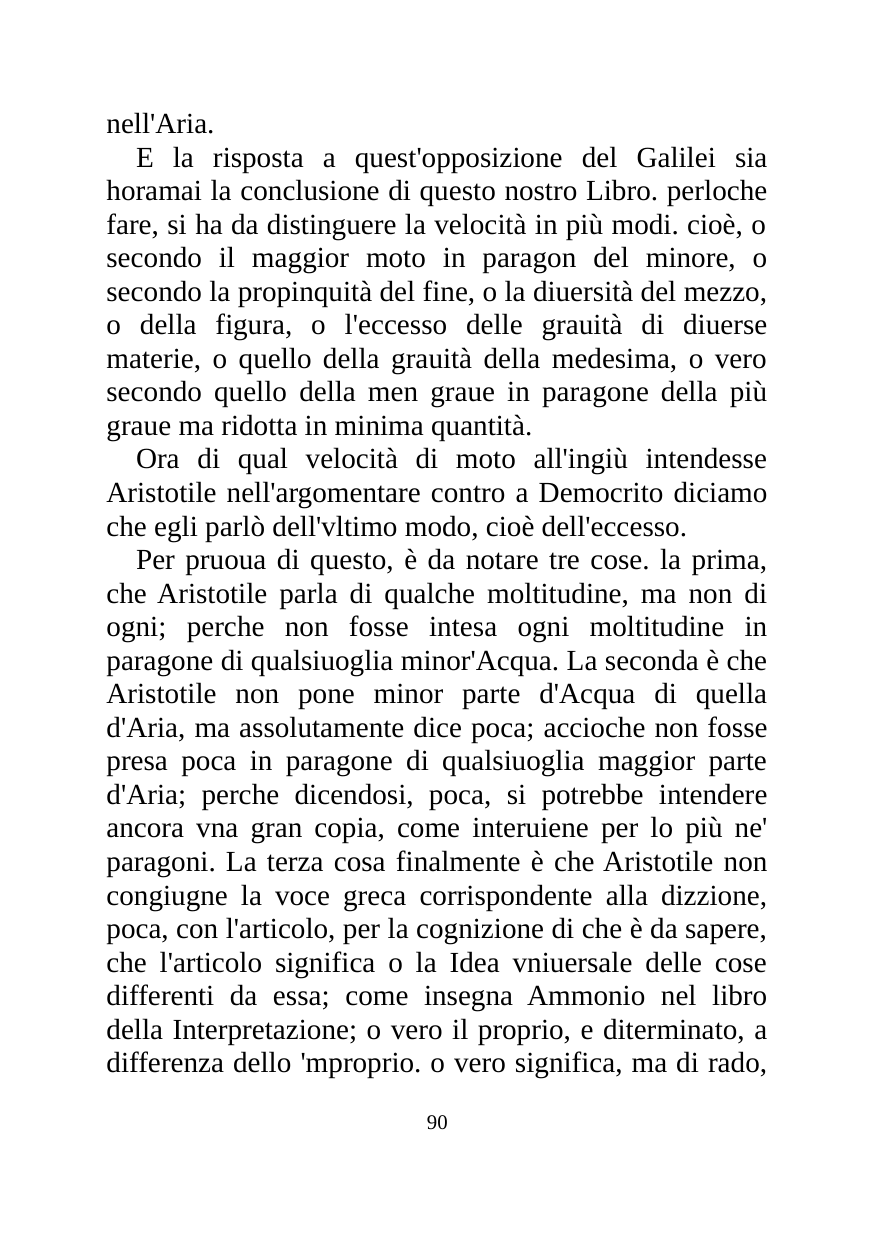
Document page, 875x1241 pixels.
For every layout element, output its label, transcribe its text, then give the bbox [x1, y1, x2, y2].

text Ora di qual velocità di moto all'ingiù intendesse Aristotile nell'argomentare contro a Democrito diciamo che egli parlò dell'vltimo modo, cioè dell'eccesso. [106, 442, 768, 542]
text E la risposta a quest'opposizione del Galilei sia horamai la conclusione di questo nostro Libro. perloche fare, si ha da distinguere la velocità in più modi. cioè, o secondo il maggior moto in paragon del minore, o secondo la propinquità del fine, o la diuersità del mezzo, o della figura, o l'eccesso delle grauità di diuerse materie, o quello della grauità della medesima, o vero secondo quello della men graue in paragone della più graue ma ridotta in minima quantità. [106, 140, 768, 442]
text nell'Aria. [106, 106, 768, 140]
text Per pruoua di questo, è da notare tre cose. la prima, che Aristotile parla di qualche moltitudine, ma non di ogni; perche non fosse intesa ogni moltitudine in paragone di qualsiuoglia minor'Acqua. La seconda è che Aristotile non pone minor parte d'Acqua di quella d'Aria, ma assolutamente dice poca; accioche non fosse presa poca in paragone di qualsiuoglia maggior parte d'Aria; perche dicendosi, poca, si potrebbe intendere ancora vna gran copia, come interuiene per lo più ne' paragoni. La terza cosa finalmente è che Aristotile non congiugne la voce greca corrispondente alla dizzione, poca, con l'articolo, per la cognizione di che è da sapere, che l'articolo significa o la Idea vniuersale delle cose differenti da essa; come insegna Ammonio nel libro della Interpretazione; o vero il proprio, e diterminato, a differenza dello 'mproprio. o vero significa, ma di rado, [106, 542, 768, 1079]
